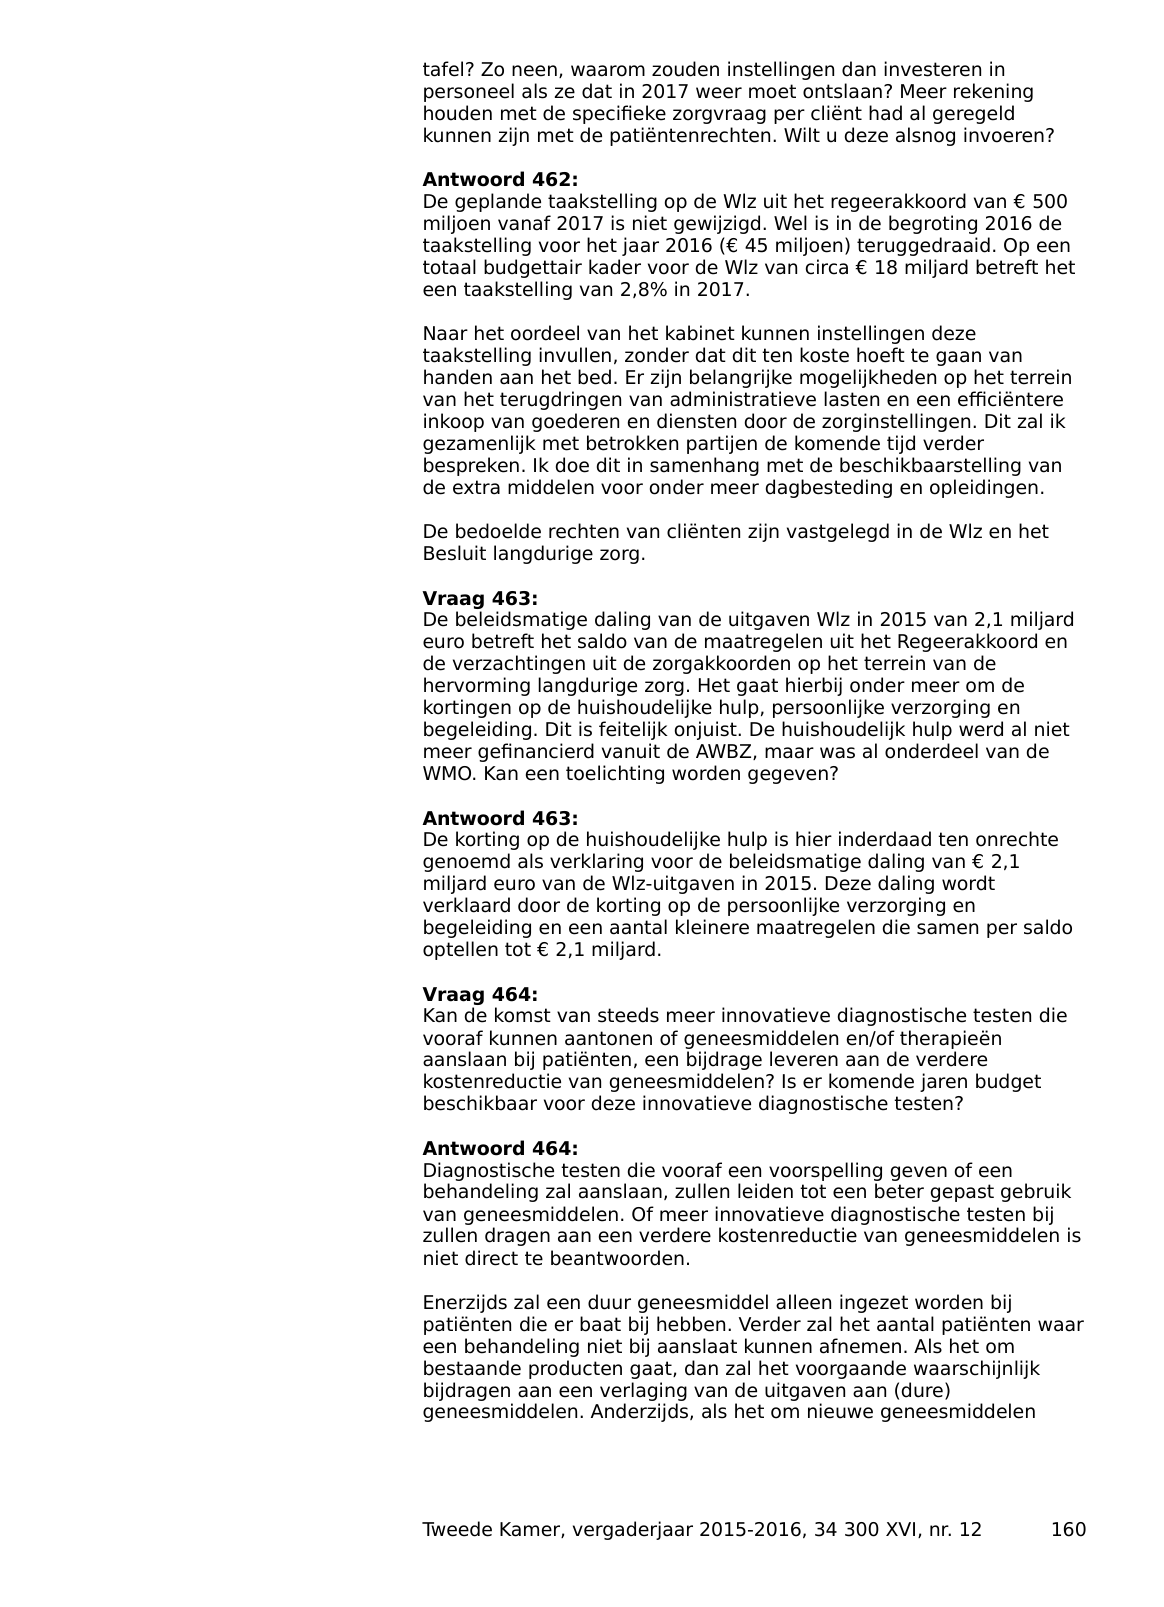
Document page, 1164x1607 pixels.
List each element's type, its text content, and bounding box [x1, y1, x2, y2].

text De bedoelde rechten van cliënten zijn vastgelegd in de Wlz en het Besluit langdurige zorg. [422, 521, 1087, 565]
text Antwoord 462: [422, 169, 1087, 191]
text De korting op de huishoudelijke hulp is hier inderdaad ten onrechte genoemd als verklaring voor de beleidsmatige daling van € 2,1 miljard euro van de Wlz-uitgaven in 2015. Deze daling wordt verklaard door de korting op de persoonlijke verzorging en begeleiding en een aantal kleinere maatregelen die samen per saldo optellen tot € 2,1 miljard. [422, 829, 1087, 961]
text Diagnostische testen die vooraf een voorspelling geven of een behandeling zal aanslaan, zullen leiden tot een beter gepast gebruik van geneesmiddelen. Of meer innovatieve diagnostische testen bij zullen dragen aan een verdere kostenreductie van geneesmiddelen is niet direct te beantwoorden. [422, 1159, 1087, 1269]
text Vraag 464: [422, 983, 1087, 1005]
text Enerzijds zal een duur geneesmiddel alleen ingezet worden bij patiënten die er baat bij hebben. Verder zal het aantal patiënten waar een behandeling niet bij aanslaat kunnen afnemen. Als het om bestaande producten gaat, dan zal het voorgaande waarschijnlijk bijdragen aan een verlaging van de uitgaven aan (dure) geneesmiddelen. Anderzijds, als het om nieuwe geneesmiddelen [422, 1292, 1087, 1423]
text Vraag 463: [422, 587, 1087, 609]
text Naar het oordeel van het kabinet kunnen instellingen deze taakstelling invullen, zonder dat dit ten koste hoeft te gaan van handen aan het bed. Er zijn belangrijke mogelijkheden op het terrein van het terugdringen van administratieve lasten en een efficiëntere inkoop van goederen en diensten door de zorginstellingen. Dit zal ik gezamenlijk met betrokken partijen de komende tijd verder bespreken. Ik doe dit in samenhang met de beschikbaarstelling van de extra middelen voor onder meer dagbesteding en opleidingen. [422, 323, 1087, 499]
text De beleidsmatige daling van de uitgaven Wlz in 2015 van 2,1 miljard euro betreft het saldo van de maatregelen uit het Regeerakkoord en de verzachtingen uit de zorgakkoorden op het terrein van de hervorming langdurige zorg. Het gaat hierbij onder meer om de kortingen op de huishoudelijke hulp, persoonlijke verzorging en begeleiding. Dit is feitelijk onjuist. De huishoudelijk hulp werd al niet meer gefinancierd vanuit de AWBZ, maar was al onderdeel van de WMO. Kan een toelichting worden gegeven? [422, 609, 1087, 785]
text tafel? Zo neen, waarom zouden instellingen dan investeren in personeel als ze dat in 2017 weer moet ontslaan? Meer rekening houden met de specifieke zorgvraag per cliënt had al geregeld kunnen zijn met de patiëntenrechten. Wilt u deze alsnog invoeren? [422, 59, 1087, 147]
text Antwoord 463: [422, 807, 1087, 829]
text Antwoord 464: [422, 1137, 1087, 1159]
text Kan de komst van steeds meer innovatieve diagnostische testen die vooraf kunnen aantonen of geneesmiddelen en/of therapieën aanslaan bij patiënten, een bijdrage leveren aan de verdere kostenreductie van geneesmiddelen? Is er komende jaren budget beschikbaar voor deze innovatieve diagnostische testen? [422, 1005, 1087, 1115]
text De geplande taakstelling op de Wlz uit het regeerakkoord van € 500 miljoen vanaf 2017 is niet gewijzigd. Wel is in de begroting 2016 de taakstelling voor het jaar 2016 (€ 45 miljoen) teruggedraaid. Op een totaal budgettair kader voor de Wlz van circa € 18 miljard betreft het een taakstelling van 2,8% in 2017. [422, 191, 1087, 301]
